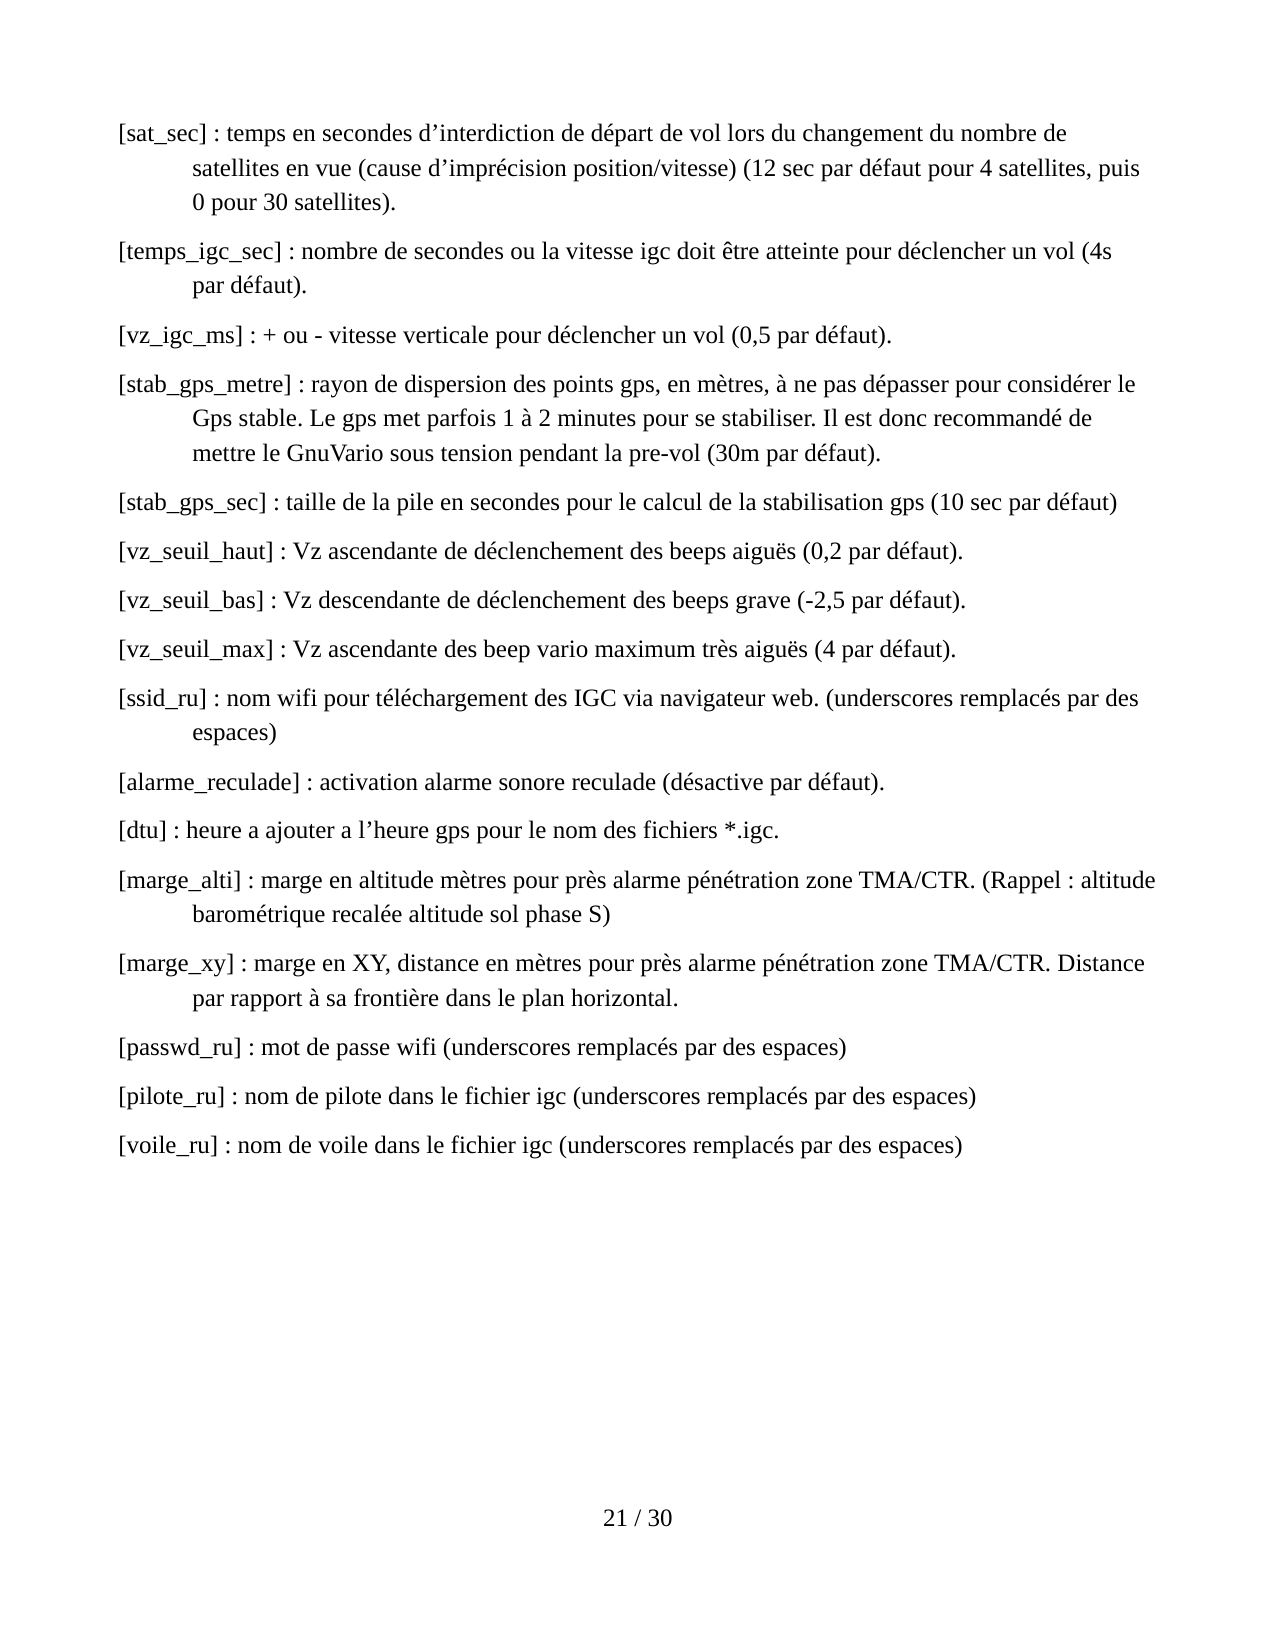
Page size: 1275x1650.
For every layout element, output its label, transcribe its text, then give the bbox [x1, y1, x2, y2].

text [dtu] : heure a ajouter a l’heure gps pour le nom des fichiers *.igc. [118, 816, 1157, 844]
text [sat_sec] : temps en secondes d’interdiction de départ de vol lors du changement du nombre de satellites en vue (cause d’imprécision position/vitesse) (12 sec par défaut pour 4 satellites, puis 0 pour 30 satellites). [118, 118, 1157, 216]
text [ssid_ru] : nom wifi pour téléchargement des IGC via navigateur web. (underscores remplacés par des espaces) [118, 683, 1157, 746]
text [passwd_ru] : mot de passe wifi (underscores remplacés par des espaces) [118, 1032, 1157, 1061]
text [temps_igc_sec] : nombre de secondes ou la vitesse igc doit être atteinte pour déclencher un vol (4s par défaut). [118, 236, 1157, 299]
text [vz_igc_ms] : + ou - vitesse verticale pour déclencher un vol (0,5 par défaut). [118, 320, 1157, 348]
text [vz_seuil_haut] : Vz ascendante de déclenchement des beeps aiguës (0,2 par défaut). [118, 536, 1157, 564]
text [marge_alti] : marge en altitude mètres pour près alarme pénétration zone TMA/CTR. (Rappel : altitude barométrique recalée altitude sol phase S) [118, 865, 1157, 928]
text [stab_gps_sec] : taille de la pile en secondes pour le calcul de la stabilisation gps (10 sec par défaut) [118, 487, 1157, 516]
text [vz_seuil_max] : Vz ascendante des beep vario maximum très aiguës (4 par défaut). [118, 634, 1157, 663]
text [alarme_reculade] : activation alarme sonore reculade (désactive par défaut). [118, 767, 1157, 795]
text [marge_xy] : marge en XY, distance en mètres pour près alarme pénétration zone TMA/CTR. Distance par rapport à sa frontière dans le plan horizontal. [118, 948, 1157, 1011]
text [vz_seuil_bas] : Vz descendante de déclenchement des beeps grave (-2,5 par défaut). [118, 585, 1157, 614]
text [stab_gps_metre] : rayon de dispersion des points gps, en mètres, à ne pas dépasser pour considérer le Gps stable. Le gps met parfois 1 à 2 minutes pour se stabiliser. Il est donc recommandé de mettre le GnuVario sous tension pendant la pre-vol (30m par défaut). [118, 369, 1157, 466]
text [voile_ru] : nom de voile dans le fichier igc (underscores remplacés par des espaces) [118, 1130, 1157, 1159]
text [pilote_ru] : nom de pilote dans le fichier igc (underscores remplacés par des espaces) [118, 1081, 1157, 1109]
